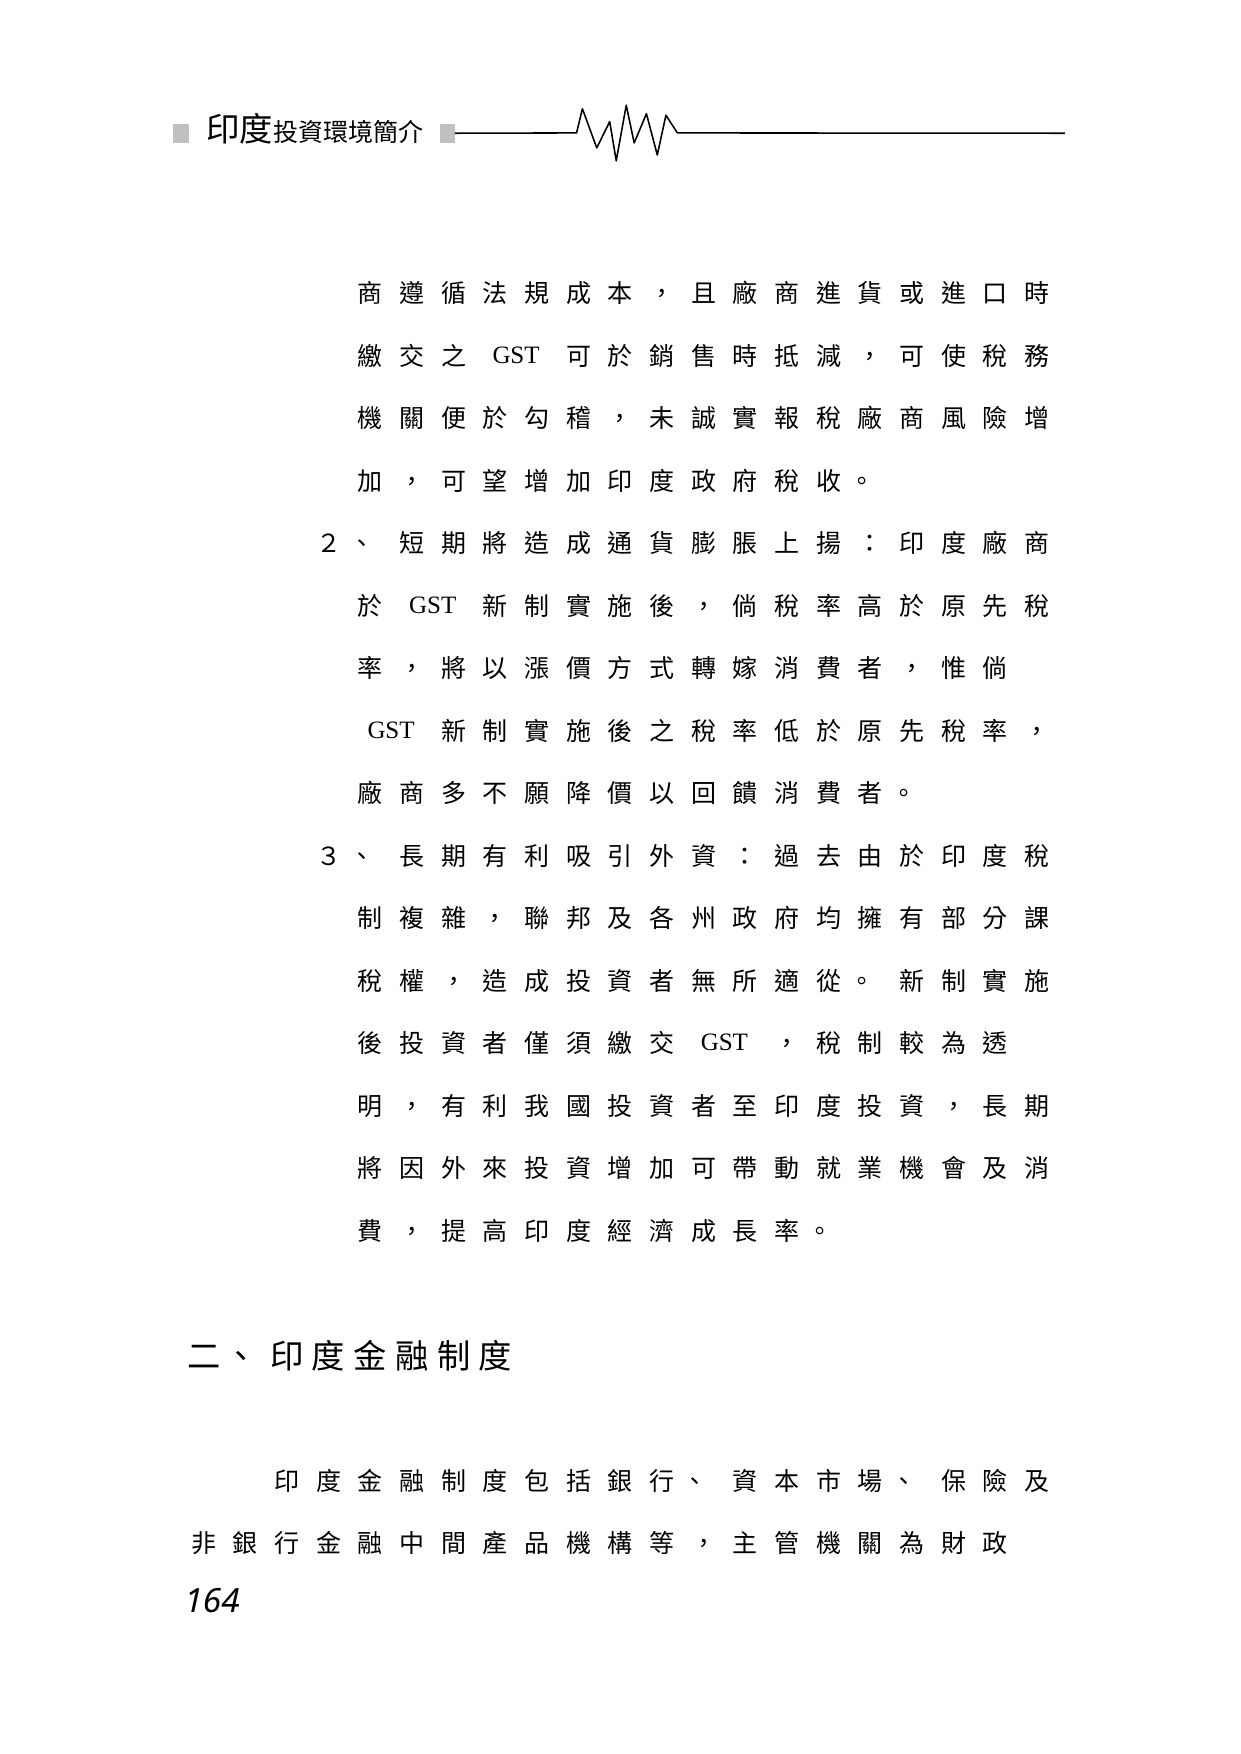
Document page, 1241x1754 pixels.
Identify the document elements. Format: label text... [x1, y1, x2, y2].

text ２、短期將造成通貨膨脹上揚：印度廠商於GST新制實施後，倘稅率高於原先稅率，將以漲價方式轉嫁消費者，惟倘GST新制實施後之稅率低於原先稅率，廠商多不願降價以回饋消費者。 [281, 500, 1058, 813]
text 二、印度金融制度 [183, 1313, 1058, 1375]
text 商遵循法規成本，且廠商進貨或進口時繳交之GST可於銷售時抵減，可使稅務機關便於勾稽，未誠實報稅廠商風險增加，可望增加印度政府稅收。 [281, 250, 1058, 500]
text ３、長期有利吸引外資：過去由於印度稅制複雜，聯邦及各州政府均擁有部分課稅權，造成投資者無所適從。新制實施後投資者僅須繳交GST，稅制較為透明，有利我國投資者至印度投資，長期將因外來投資增加可帶動就業機會及消費，提高印度經濟成長率。 [281, 813, 1058, 1250]
text 印度金融制度包括銀行、資本市場、保險及非銀行金融中間產品機構等，主管機關為財政 [183, 1438, 1058, 1563]
